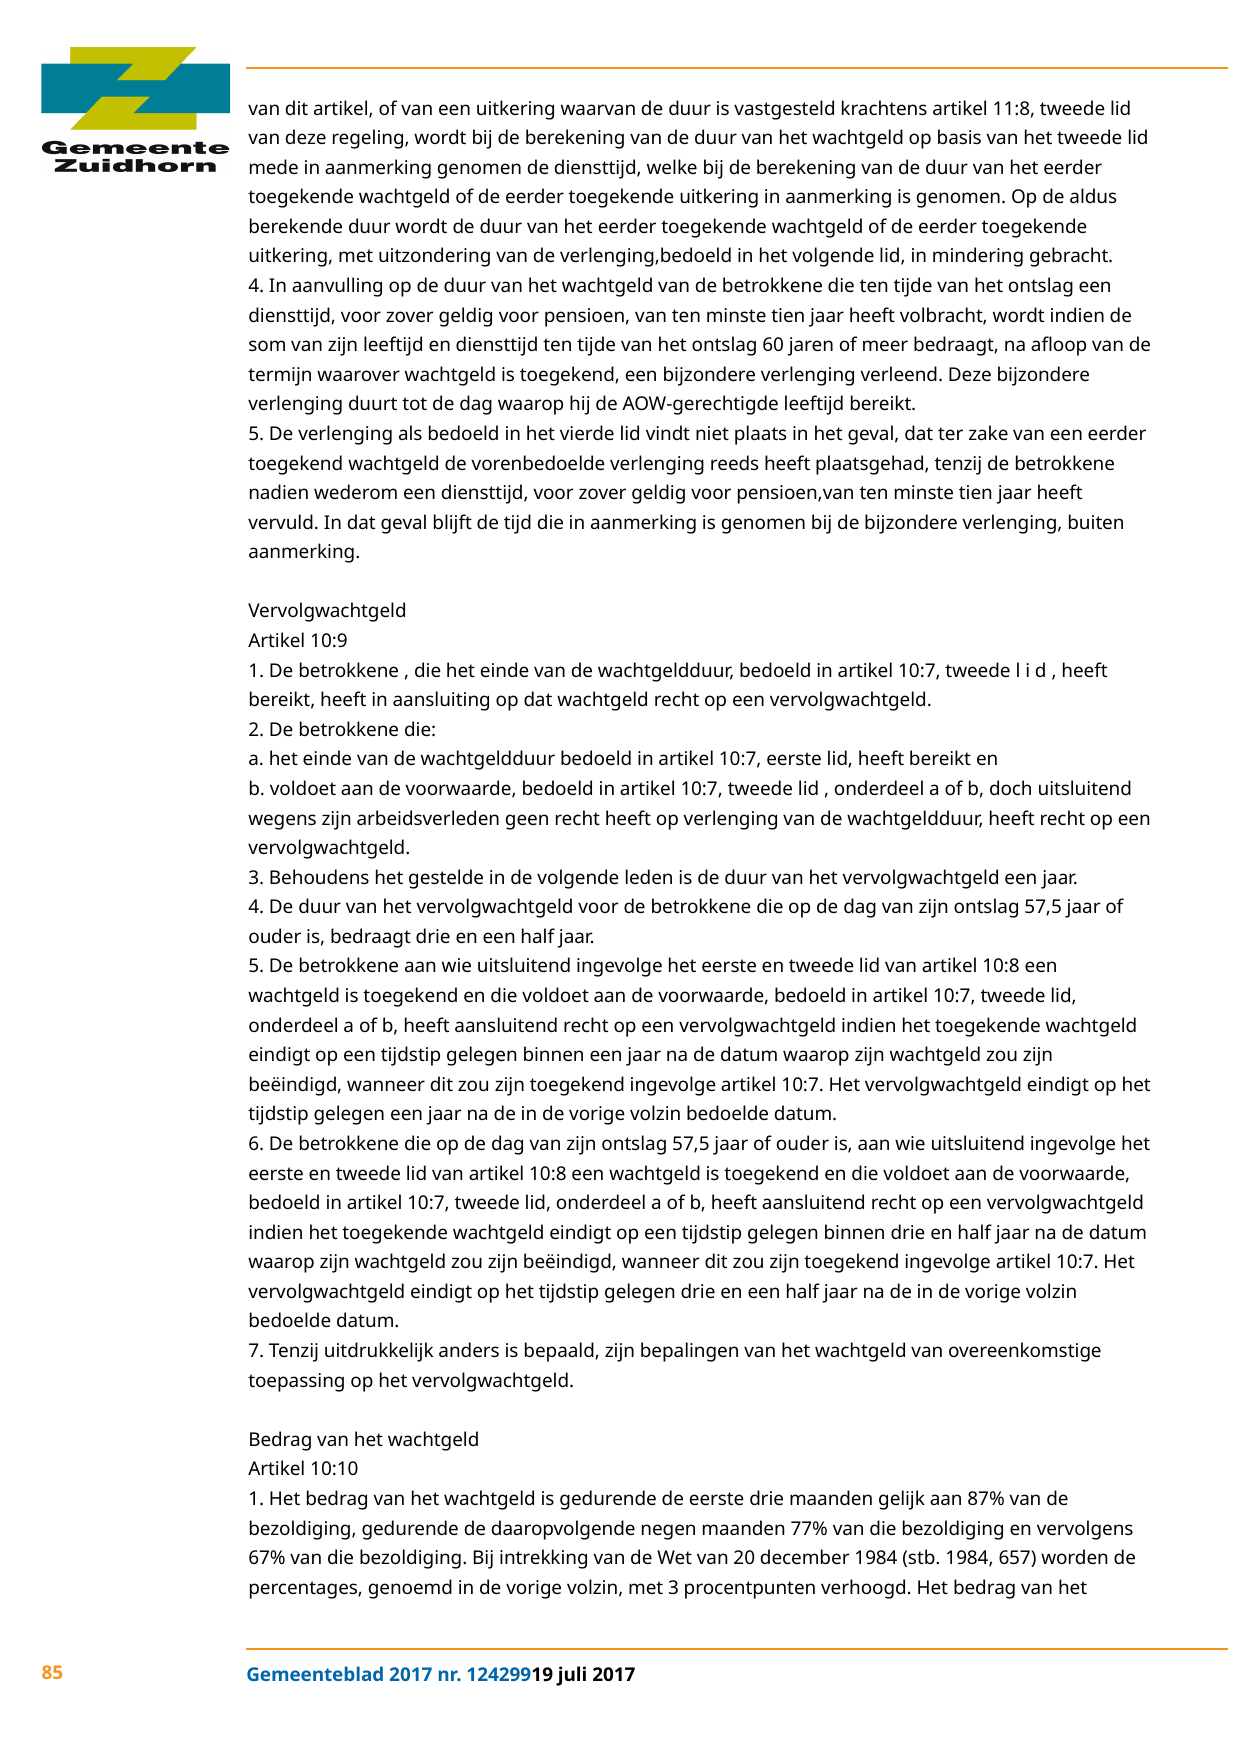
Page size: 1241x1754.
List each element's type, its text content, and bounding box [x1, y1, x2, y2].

text b. voldoet aan de voorwaarde, bedoeld in artikel 10:7, tweede lid , onderdeel a of b, doch uitsluitend wegens zijn arbeidsverleden geen recht heeft op verlenging van de wachtgeldduur, heeft recht op een vervolgwachtgeld. [248, 775, 1152, 860]
text Artikel 10:10 [248, 1456, 1152, 1481]
picture [41, 47, 231, 172]
text van dit artikel, of van een uitkering waarvan de duur is vastgesteld krachtens artikel 11:8, tweede lid van deze regeling, wordt bij de berekening van de duur van het wachtgeld op basis van het tweede lid mede in aanmerking genomen de diensttijd, welke bij de berekening van de duur van het eerder toegekende wachtgeld of de eerder toegekende uitkering in aanmerking is genomen. Op de aldus berekende duur wordt de duur van het eerder toegekende wachtgeld of de eerder toegekende uitkering, met uitzondering van de verlenging,bedoeld in het volgende lid, in mindering gebracht. [248, 95, 1152, 268]
text 1. De betrokkene , die het einde van de wachtgeldduur, bedoeld in artikel 10:7, tweede l i d , heeft bereikt, heeft in aansluiting op dat wachtgeld recht op een vervolgwachtgeld. [248, 657, 1152, 712]
text Bedrag van het wachtgeld [248, 1426, 1152, 1452]
text 5. De betrokkene aan wie uitsluitend ingevolge het eerste en tweede lid van artikel 10:8 een wachtgeld is toegekend en die voldoet aan de voorwaarde, bedoeld in artikel 10:7, tweede lid, onderdeel a of b, heeft aansluitend recht op een vervolgwachtgeld indien het toegekende wachtgeld eindigt op een tijdstip gelegen binnen een jaar na de datum waarop zijn wachtgeld zou zijn beëindigd, wanneer dit zou zijn toegekend ingevolge artikel 10:7. Het vervolgwachtgeld eindigt op het tijdstip gelegen een jaar na de in de vorige volzin bedoelde datum. [248, 953, 1152, 1126]
text a. het einde van de wachtgeldduur bedoeld in artikel 10:7, eerste lid, heeft bereikt en [248, 746, 1152, 771]
text 2. De betrokkene die: [248, 716, 1152, 742]
text 7. Tenzij uitdrukkelijk anders is bepaald, zijn bepalingen van het wachtgeld van overeenkomstige toepassing op het vervolgwachtgeld. [248, 1337, 1152, 1393]
text 1. Het bedrag van het wachtgeld is gedurende de eerste drie maanden gelijk aan 87% van de bezoldiging, gedurende de daaropvolgende negen maanden 77% van die bezoldiging en vervolgens 67% van die bezoldiging. Bij intrekking van de Wet van 20 december 1984 (stb. 1984, 657) worden de percentages, genoemd in de vorige volzin, met 3 procentpunten verhoogd. Het bedrag van het [248, 1485, 1152, 1600]
text 5. De verlenging als bedoeld in het vierde lid vindt niet plaats in het geval, dat ter zake van een eerder toegekend wachtgeld de vorenbedoelde verlenging reeds heeft plaatsgehad, tenzij de betrokkene nadien wederom een diensttijd, voor zover geldig voor pensioen,van ten minste tien jaar heeft vervuld. In dat geval blijft de tijd die in aanmerking is genomen bij de bijzondere verlenging, buiten aanmerking. [248, 420, 1152, 564]
text 4. De duur van het vervolgwachtgeld voor de betrokkene die op de dag van zijn ontslag 57,5 jaar of ouder is, bedraagt drie en een half jaar. [248, 893, 1152, 949]
text Artikel 10:9 [248, 627, 1152, 653]
text 4. In aanvulling op de duur van het wachtgeld van de betrokkene die ten tijde van het ontslag een diensttijd, voor zover geldig voor pensioen, van ten minste tien jaar heeft volbracht, wordt indien de som van zijn leeftijd en diensttijd ten tijde van het ontslag 60 jaren of meer bedraagt, na afloop van de termijn waarover wachtgeld is toegekend, een bijzondere verlenging verleend. Deze bijzondere verlenging duurt tot de dag waarop hij de AOW-gerechtigde leeftijd bereikt. [248, 272, 1152, 416]
text 3. Behoudens het gestelde in de volgende leden is de duur van het vervolgwachtgeld een jaar. [248, 864, 1152, 890]
text 6. De betrokkene die op de dag van zijn ontslag 57,5 jaar of ouder is, aan wie uitsluitend ingevolge het eerste en tweede lid van artikel 10:8 een wachtgeld is toegekend en die voldoet aan de voorwaarde, bedoeld in artikel 10:7, tweede lid, onderdeel a of b, heeft aansluitend recht op een vervolgwachtgeld indien het toegekende wachtgeld eindigt op een tijdstip gelegen binnen drie en half jaar na de datum waarop zijn wachtgeld zou zijn beëindigd, wanneer dit zou zijn toegekend ingevolge artikel 10:7. Het vervolgwachtgeld eindigt op het tijdstip gelegen drie en een half jaar na de in de vorige volzin bedoelde datum. [248, 1130, 1152, 1333]
text Vervolgwachtgeld [248, 598, 1152, 623]
